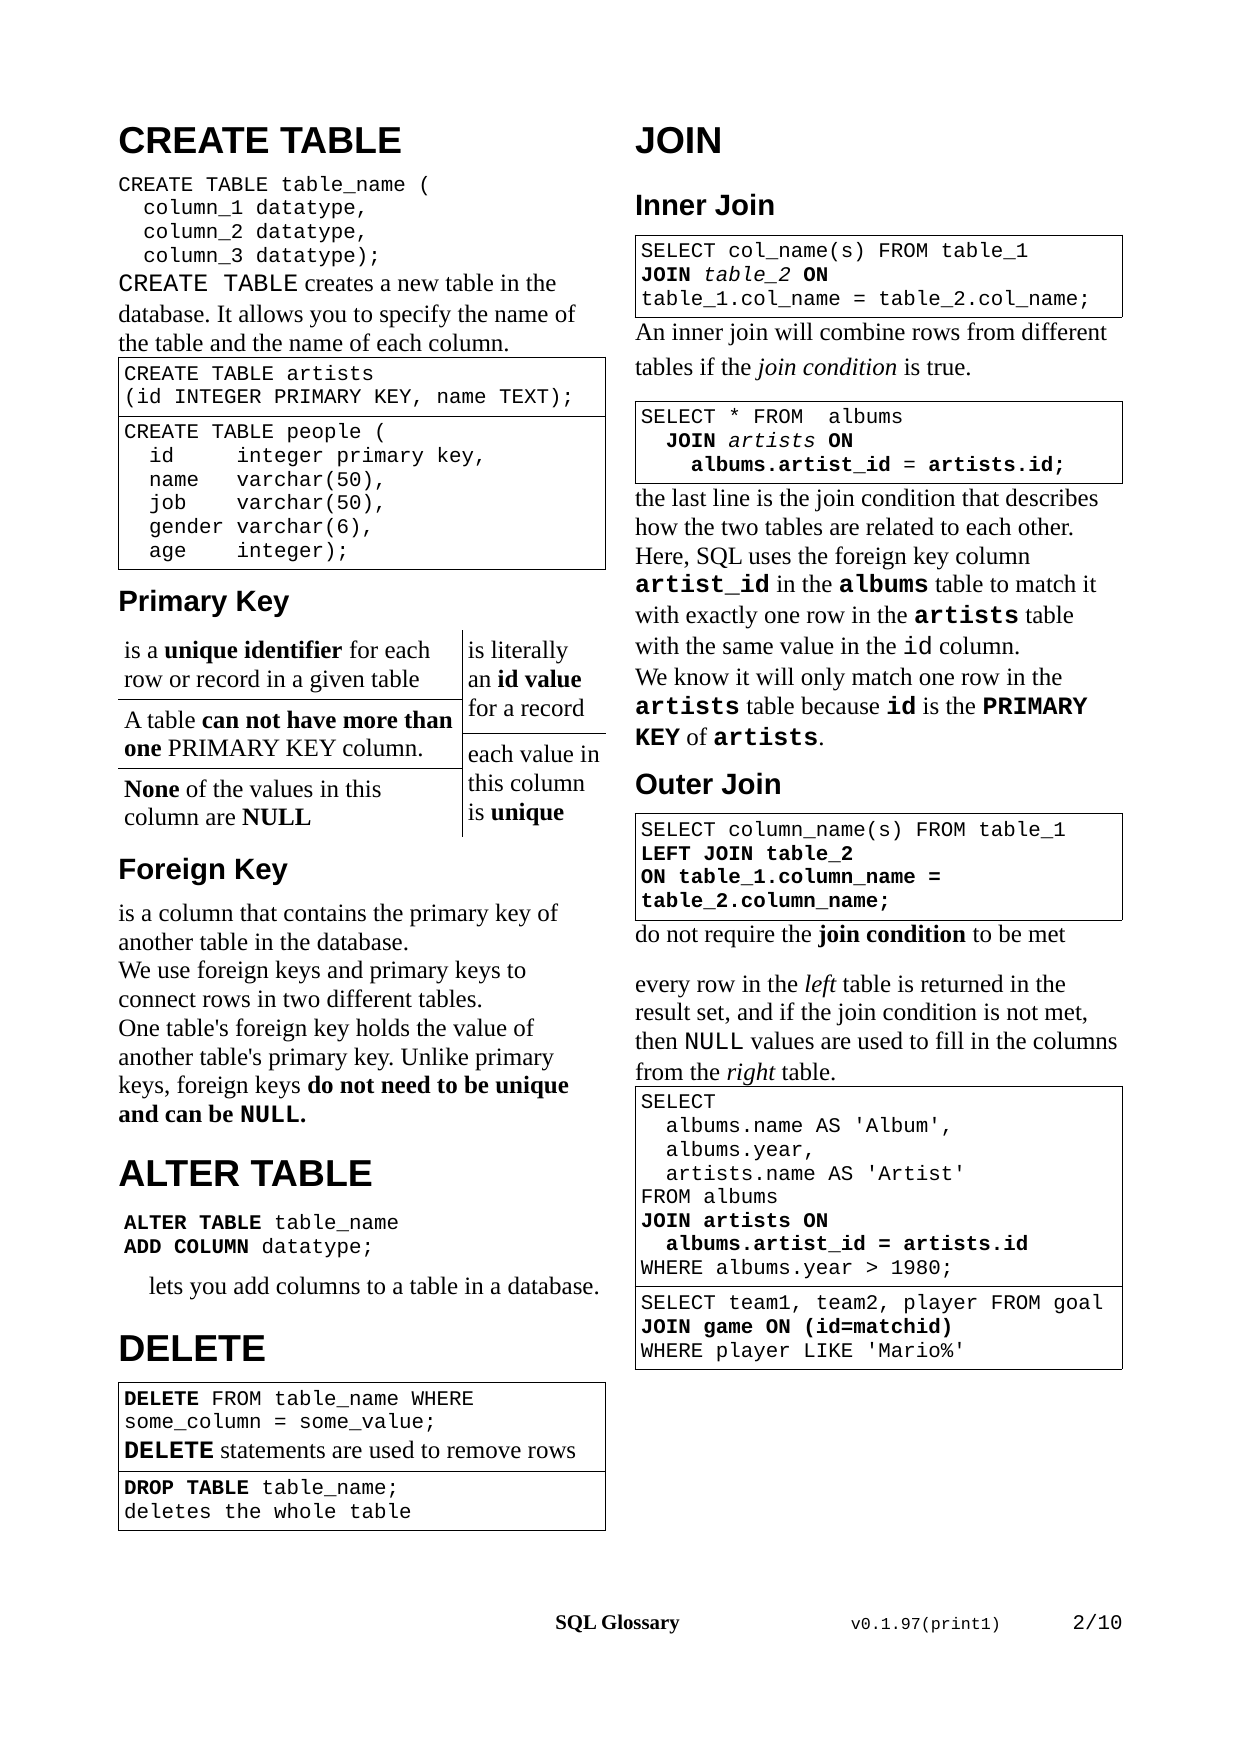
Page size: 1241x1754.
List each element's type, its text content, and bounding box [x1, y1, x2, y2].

text the last line is the join condition that describes how the two tables are related to each other. Here, SQL uses the foreign key column artist_id in the albums table to match it with exactly one row in the artists table with the same value in the id column. [635, 484, 1122, 662]
text column_1 datatype, [118, 197, 605, 221]
table_header ALTER TABLE table_name ADD COLUMN datatype; [118, 1206, 605, 1265]
table_cell CREATE TABLE people ( id integer primary key, name varchar(50), job varchar(50), gender varchar(6), age integer); [119, 417, 605, 569]
subtitle Primary Key [118, 584, 605, 617]
table_header SELECT col_name(s) FROM table_1 JOIN table_2 ON table_1.col_name = table_2.col_name; [636, 236, 1122, 317]
table_header SELECT * FROM albums JOIN artists ON albums.artist_id = artists.id; [636, 402, 1122, 483]
table_header SELECT column_name(s) FROM table_1 LEFT JOIN table_2 ON table_1.column_name = table_2.column_name; [636, 814, 1122, 919]
subtitle Outer Join [635, 767, 1122, 801]
table_header CREATE TABLE artists (id INTEGER PRIMARY KEY, name TEXT); [119, 358, 605, 416]
subtitle DELETE [118, 1326, 605, 1369]
text One table's foreign key holds the value of another table's primary key. Unlike primary keys, foreign keys do not need to be unique and can be NULL. [118, 1013, 605, 1130]
text We know it will only match one row in the artists table because id is the PRIMARY KEY of artists. [635, 662, 1122, 752]
table_header DELETE FROM table_name WHERE some_column = some_value; DELETE statements are used to remove rows [119, 1383, 605, 1471]
text CREATE TABLE table_name ( [118, 174, 605, 197]
table_cell lets you add columns to a table in a database. [118, 1265, 605, 1305]
table_header is literally an id value for a record [463, 630, 606, 733]
text CREATE TABLE creates a new table in the database. It allows you to specify the name of the table and the name of each column. [118, 268, 605, 357]
subtitle Inner Join [635, 188, 1122, 222]
text column_3 datatype); [118, 245, 605, 268]
table_cell A table can not have more than one PRIMARY KEY column. [118, 700, 462, 768]
table_cell each value in this column is unique [463, 734, 606, 837]
subtitle ALTER TABLE [118, 1151, 605, 1194]
subtitle CREATE TABLE [118, 118, 605, 161]
table_cell None of the values in this column are NULL [118, 769, 462, 837]
text every row in the left table is returned in the result set, and if the join condition is not met, then NULL values are used to fill in the columns from the right table. [635, 969, 1122, 1086]
table_header is a unique identifier for each row or record in a given table [118, 630, 462, 699]
text column_2 datatype, [118, 221, 605, 245]
text is a column that contains the primary key of another table in the database. [118, 898, 605, 955]
subtitle JOIN [635, 118, 1122, 161]
table_cell SELECT team1, team2, player FROM goal JOIN game ON (id=matchid) WHERE player LIKE 'Mario%' [636, 1287, 1122, 1369]
text do not require the join condition to be met [635, 921, 1122, 948]
text We use foreign keys and primary keys to connect rows in two different tables. [118, 955, 605, 1013]
table_header SELECT albums.name AS 'Album', albums.year, artists.name AS 'Artist' FROM albums JOIN artists ON albums.artist_id = artists.id WHERE albums.year > 1980; [636, 1087, 1122, 1286]
text An inner join will combine rows from different tables if the join condition is true. [635, 318, 1122, 380]
table_cell DROP TABLE table_name; deletes the whole table [119, 1472, 605, 1530]
subtitle Foreign Key [118, 852, 605, 885]
